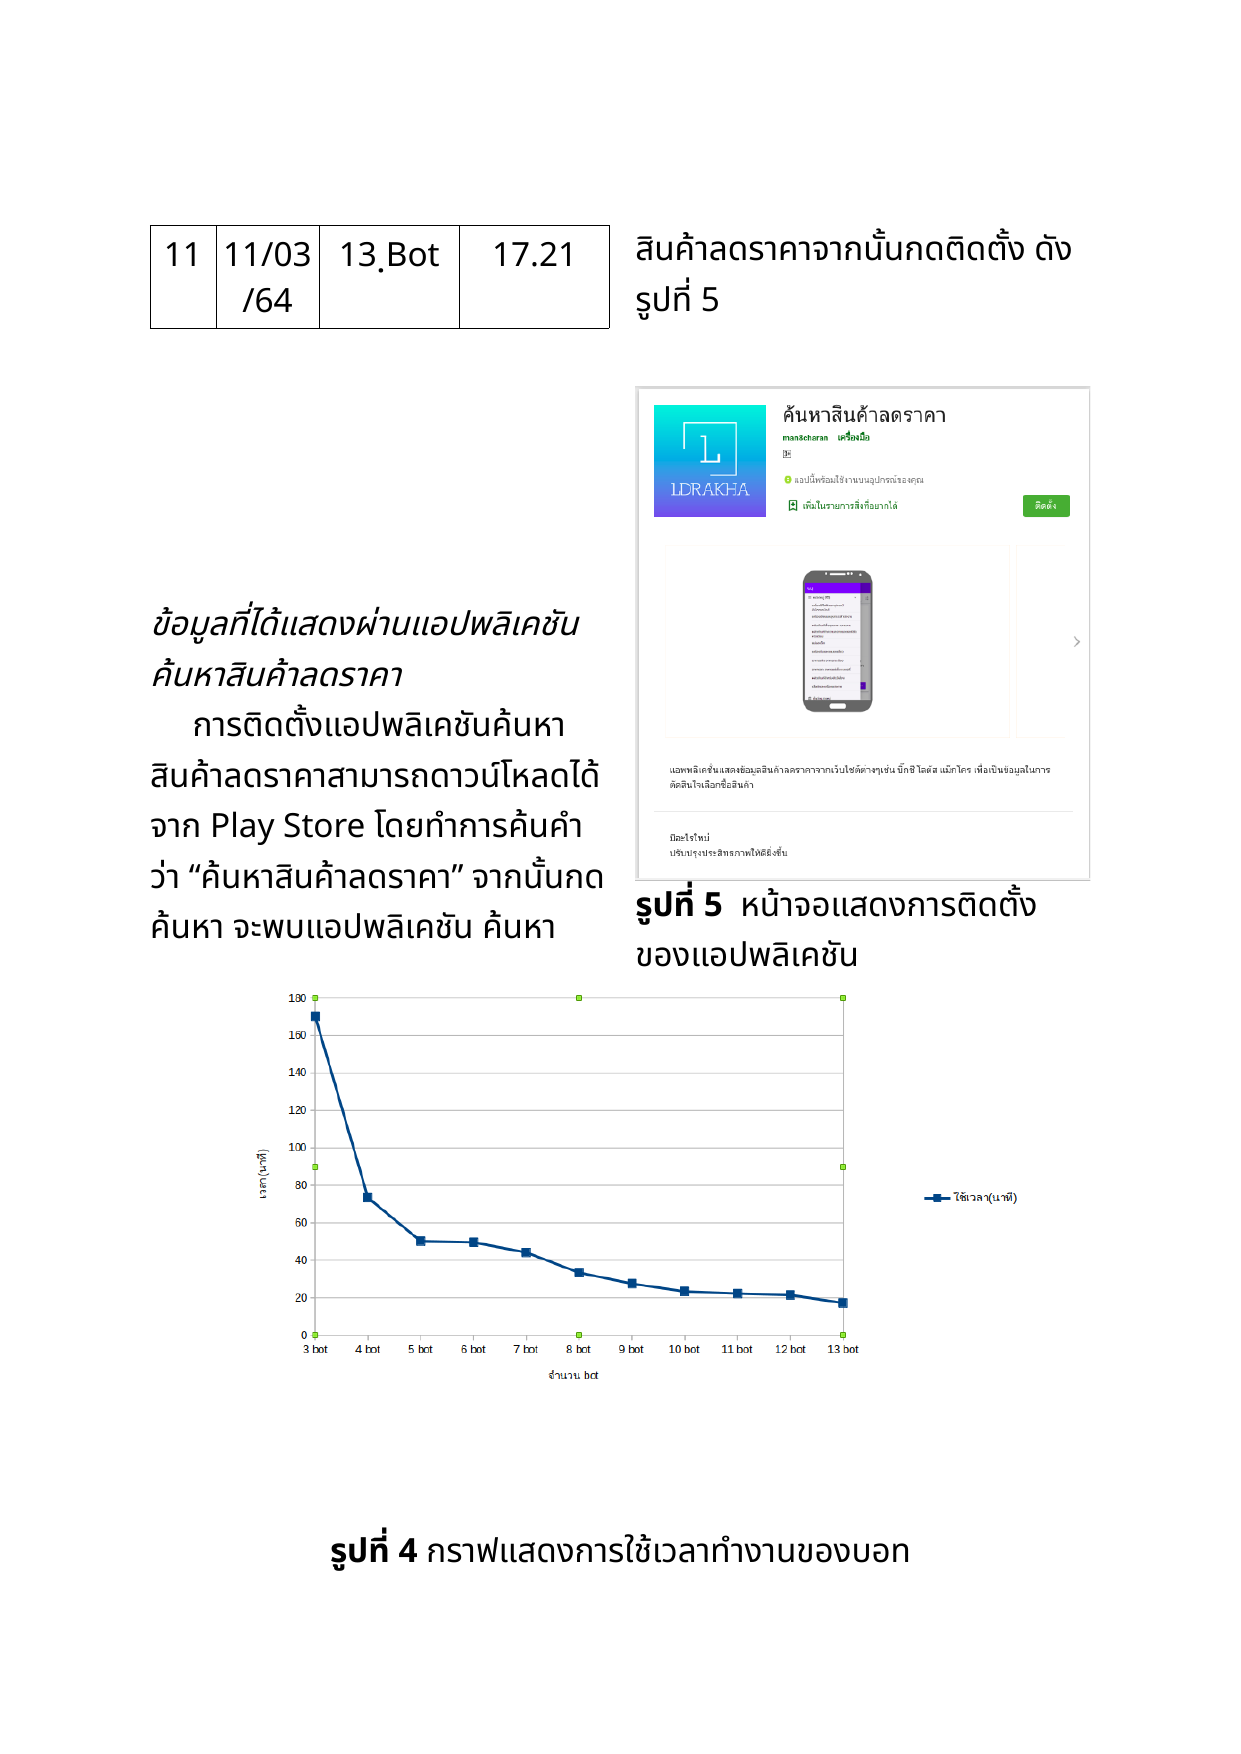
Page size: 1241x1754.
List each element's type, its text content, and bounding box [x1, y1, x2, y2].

picture [635, 385, 1091, 881]
table_cell 17.21 [460, 226, 609, 328]
text ข้อมูลที่ได้แสดงผ่านแอปพลิเคชันค้นหาสินค้าลดราคา [150, 600, 605, 701]
text รูปที่ 4 กราฟแสดงการใช้เวลาทำงานของบอท [150, 1527, 1091, 1577]
table_cell 11 [151, 226, 216, 328]
picture [213, 981, 1027, 1412]
text รูปที่ 5 หน้าจอแสดงการติดตั้งของแอปพลิเคชัน [635, 881, 1091, 982]
text สินค้าลดราคาจากนั้นกดติดตั้ง ดังรูปที่ 5 [635, 225, 1091, 326]
text การติดตั้งแอปพลิเคชันค้นหาสินค้าลดราคาสามารถดาวน์โหลดได้จาก Play Store โดยทำการค้นคำว่า “ค้นหาสินค้าลดราคา” จากนั้นกดค้นหา จะพบแอปพลิเคชัน ค้นหา [150, 701, 605, 954]
table_cell 11/03/64 [217, 226, 319, 328]
table_cell 13 ฺBot [320, 226, 459, 328]
text [635, 372, 1091, 385]
